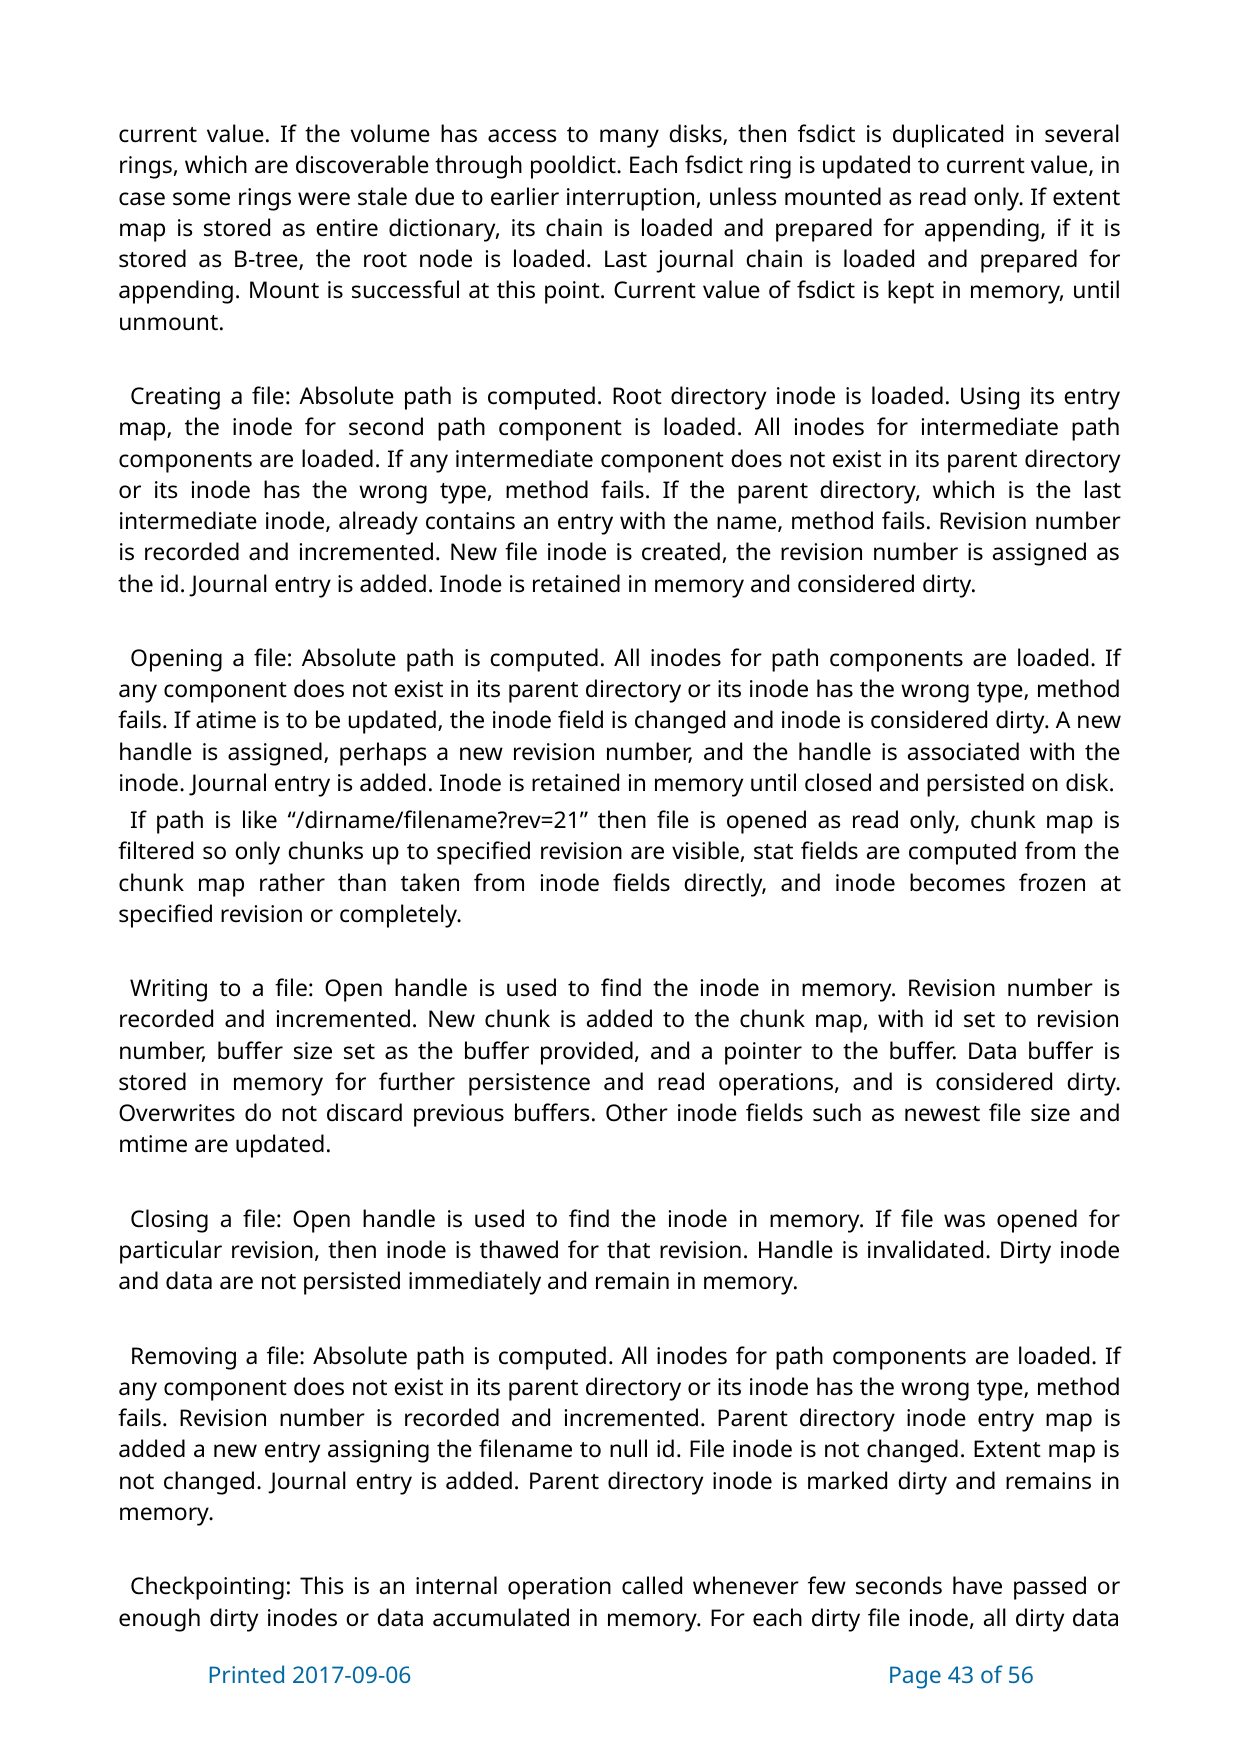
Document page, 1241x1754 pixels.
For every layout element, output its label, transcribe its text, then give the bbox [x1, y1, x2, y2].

text Checkpointing: This is an internal operation called whenever few seconds have passed or enough dirty inodes or data accumulated in memory. For each dirty file inode, all dirty data [118, 1570, 1122, 1633]
text Opening a file: Absolute path is computed. All inodes for path components are loaded. If any component does not exist in its parent directory or its inode has the wrong type, method fails. If atime is to be updated, the inode field is changed and inode is considered dirty. A new handle is assigned, perhaps a new revision number, and the handle is associated with the inode. Journal entry is added. Inode is retained in memory until closed and persisted on disk. [118, 642, 1122, 798]
text Creating a file: Absolute path is computed. Root directory inode is loaded. Using its entry map, the inode for second path component is loaded. All inodes for intermediate path components are loaded. If any intermediate component does not exist in its parent directory or its inode has the wrong type, method fails. If the parent directory, which is the last intermediate inode, already contains an entry with the name, method fails. Revision number is recorded and incremented. New file inode is created, the revision number is assigned as the id. Journal entry is added. Inode is retained in memory and considered dirty. [118, 380, 1122, 599]
text current value. If the volume has access to many disks, then fsdict is duplicated in several rings, which are discoverable through pooldict. Each fsdict ring is updated to current value, in case some rings were stale due to earlier interruption, unless mounted as read only. If extent map is stored as entire dictionary, its chain is loaded and prepared for appending, if it is stored as B-tree, the root node is loaded. Last journal chain is loaded and prepared for appending. Mount is successful at this point. Current value of fsdict is kept in memory, until unmount. [118, 118, 1122, 337]
text Removing a file: Absolute path is computed. All inodes for path components are loaded. If any component does not exist in its parent directory or its inode has the wrong type, method fails. Revision number is recorded and incremented. Parent directory inode entry map is added a new entry assigning the filename to null id. File inode is not changed. Extent map is not changed. Journal entry is added. Parent directory inode is marked dirty and remains in memory. [118, 1340, 1122, 1527]
text Writing to a file: Open handle is used to find the inode in memory. Revision number is recorded and incremented. New chunk is added to the chunk map, with id set to revision number, buffer size set as the buffer provided, and a pointer to the buffer. Data buffer is stored in memory for further persistence and read operations, and is considered dirty. Overwrites do not discard previous buffers. Other inode fields such as newest file size and mtime are updated. [118, 972, 1122, 1160]
text If path is like “/dirname/filename?rev=21” then file is opened as read only, chunk map is filtered so only chunks up to specified revision are visible, stat fields are computed from the chunk map rather than taken from inode fields directly, and inode becomes frozen at specified revision or completely. [118, 804, 1122, 929]
text Closing a file: Open handle is used to find the inode in memory. If file was opened for particular revision, then inode is thawed for that revision. Handle is invalidated. Dirty inode and data are not persisted immediately and remain in memory. [118, 1203, 1122, 1297]
